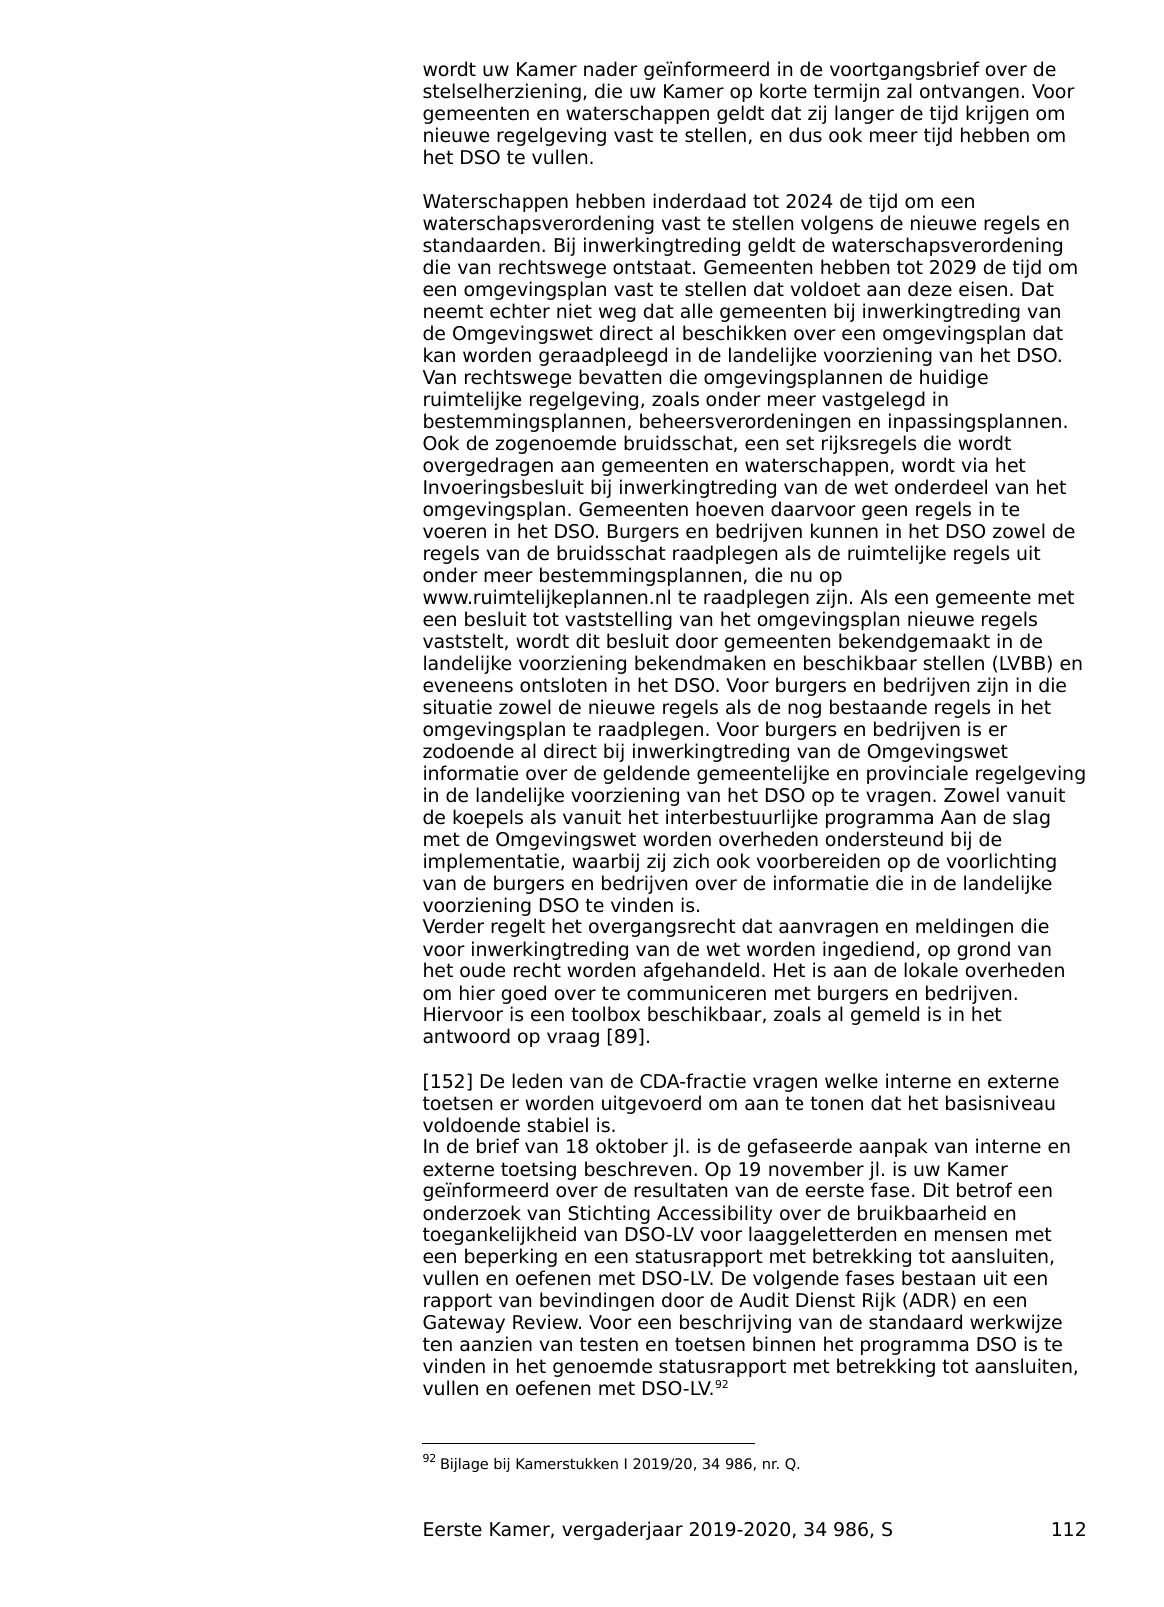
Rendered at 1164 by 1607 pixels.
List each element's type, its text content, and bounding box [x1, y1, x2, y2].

text [152] De leden van de CDA-fractie vragen welke interne en externe toetsen er worden uitgevoerd om aan te tonen dat het basisniveau voldoende stabiel is. [422, 1071, 1087, 1136]
text Waterschappen hebben inderdaad tot 2024 de tijd om een waterschapsverordening vast te stellen volgens de nieuwe regels en standaarden. Bij inwerkingtreding geldt de waterschapsverordening die van rechtswege ontstaat. Gemeenten hebben tot 2029 de tijd om een omgevingsplan vast te stellen dat voldoet aan deze eisen. Dat neemt echter niet weg dat alle gemeenten bij inwerkingtreding van de Omgevingswet direct al beschikken over een omgevingsplan dat kan worden geraadpleegd in de landelijke voorziening van het DSO. Van rechtswege bevatten die omgevingsplannen de huidige ruimtelijke regelgeving, zoals onder meer vastgelegd in bestemmingsplannen, beheersverordeningen en inpassingsplannen. Ook de zogenoemde bruidsschat, een set rijksregels die wordt overgedragen aan gemeenten en waterschappen, wordt via het Invoeringsbesluit bij inwerkingtreding van de wet onderdeel van het omgevingsplan. Gemeenten hoeven daarvoor geen regels in te voeren in het DSO. Burgers en bedrijven kunnen in het DSO zowel de regels van de bruidsschat raadplegen als de ruimtelijke regels uit onder meer bestemmingsplannen, die nu op www.ruimtelijkeplannen.nl te raadplegen zijn. Als een gemeente met een besluit tot vaststelling van het omgevingsplan nieuwe regels vaststelt, wordt dit besluit door gemeenten bekendgemaakt in de landelijke voorziening bekendmaken en beschikbaar stellen (LVBB) en eveneens ontsloten in het DSO. Voor burgers en bedrijven zijn in die situatie zowel de nieuwe regels als de nog bestaande regels in het omgevingsplan te raadplegen. Voor burgers en bedrijven is er zodoende al direct bij inwerkingtreding van de Omgevingswet informatie over de geldende gemeentelijke en provinciale regelgeving in de landelijke voorziening van het DSO op te vragen. Zowel vanuit de koepels als vanuit het interbestuurlijke programma Aan de slag met de Omgevingswet worden overheden ondersteund bij de implementatie, waarbij zij zich ook voorbereiden op de voorlichting van de burgers en bedrijven over de informatie die in de landelijke voorziening DSO te vinden is. [422, 191, 1087, 916]
text wordt uw Kamer nader geïnformeerd in de voortgangsbrief over de stelselherziening, die uw Kamer op korte termijn zal ontvangen. Voor gemeenten en waterschappen geldt dat zij langer de tijd krijgen om nieuwe regelgeving vast te stellen, en dus ook meer tijd hebben om het DSO te vullen. [422, 59, 1087, 169]
text Bijlage bij Kamerstukken I 2019/20, 34 986, nr. Q. [422, 1452, 1087, 1474]
text In de brief van 18 oktober jl. is de gefaseerde aanpak van interne en externe toetsing beschreven. Op 19 november jl. is uw Kamer geïnformeerd over de resultaten van de eerste fase. Dit betrof een onderzoek van Stichting Accessibility over de bruikbaarheid en toegankelijkheid van DSO-LV voor laaggeletterden en mensen met een beperking en een statusrapport met betrekking tot aansluiten, vullen en oefenen met DSO-LV. De volgende fases bestaan uit een rapport van bevindingen door de Audit Dienst Rijk (ADR) en een Gateway Review. Voor een beschrijving van de standaard werkwijze ten aanzien van testen en toetsen binnen het programma DSO is te vinden in het genoemde statusrapport met betrekking tot aansluiten, vullen en oefenen met DSO-LV. [422, 1136, 1087, 1400]
text Verder regelt het overgangsrecht dat aanvragen en meldingen die voor inwerkingtreding van de wet worden ingediend, op grond van het oude recht worden afgehandeld. Het is aan de lokale overheden om hier goed over te communiceren met burgers en bedrijven. Hiervoor is een toolbox beschikbaar, zoals al gemeld is in het antwoord op vraag [89]. [422, 916, 1087, 1048]
